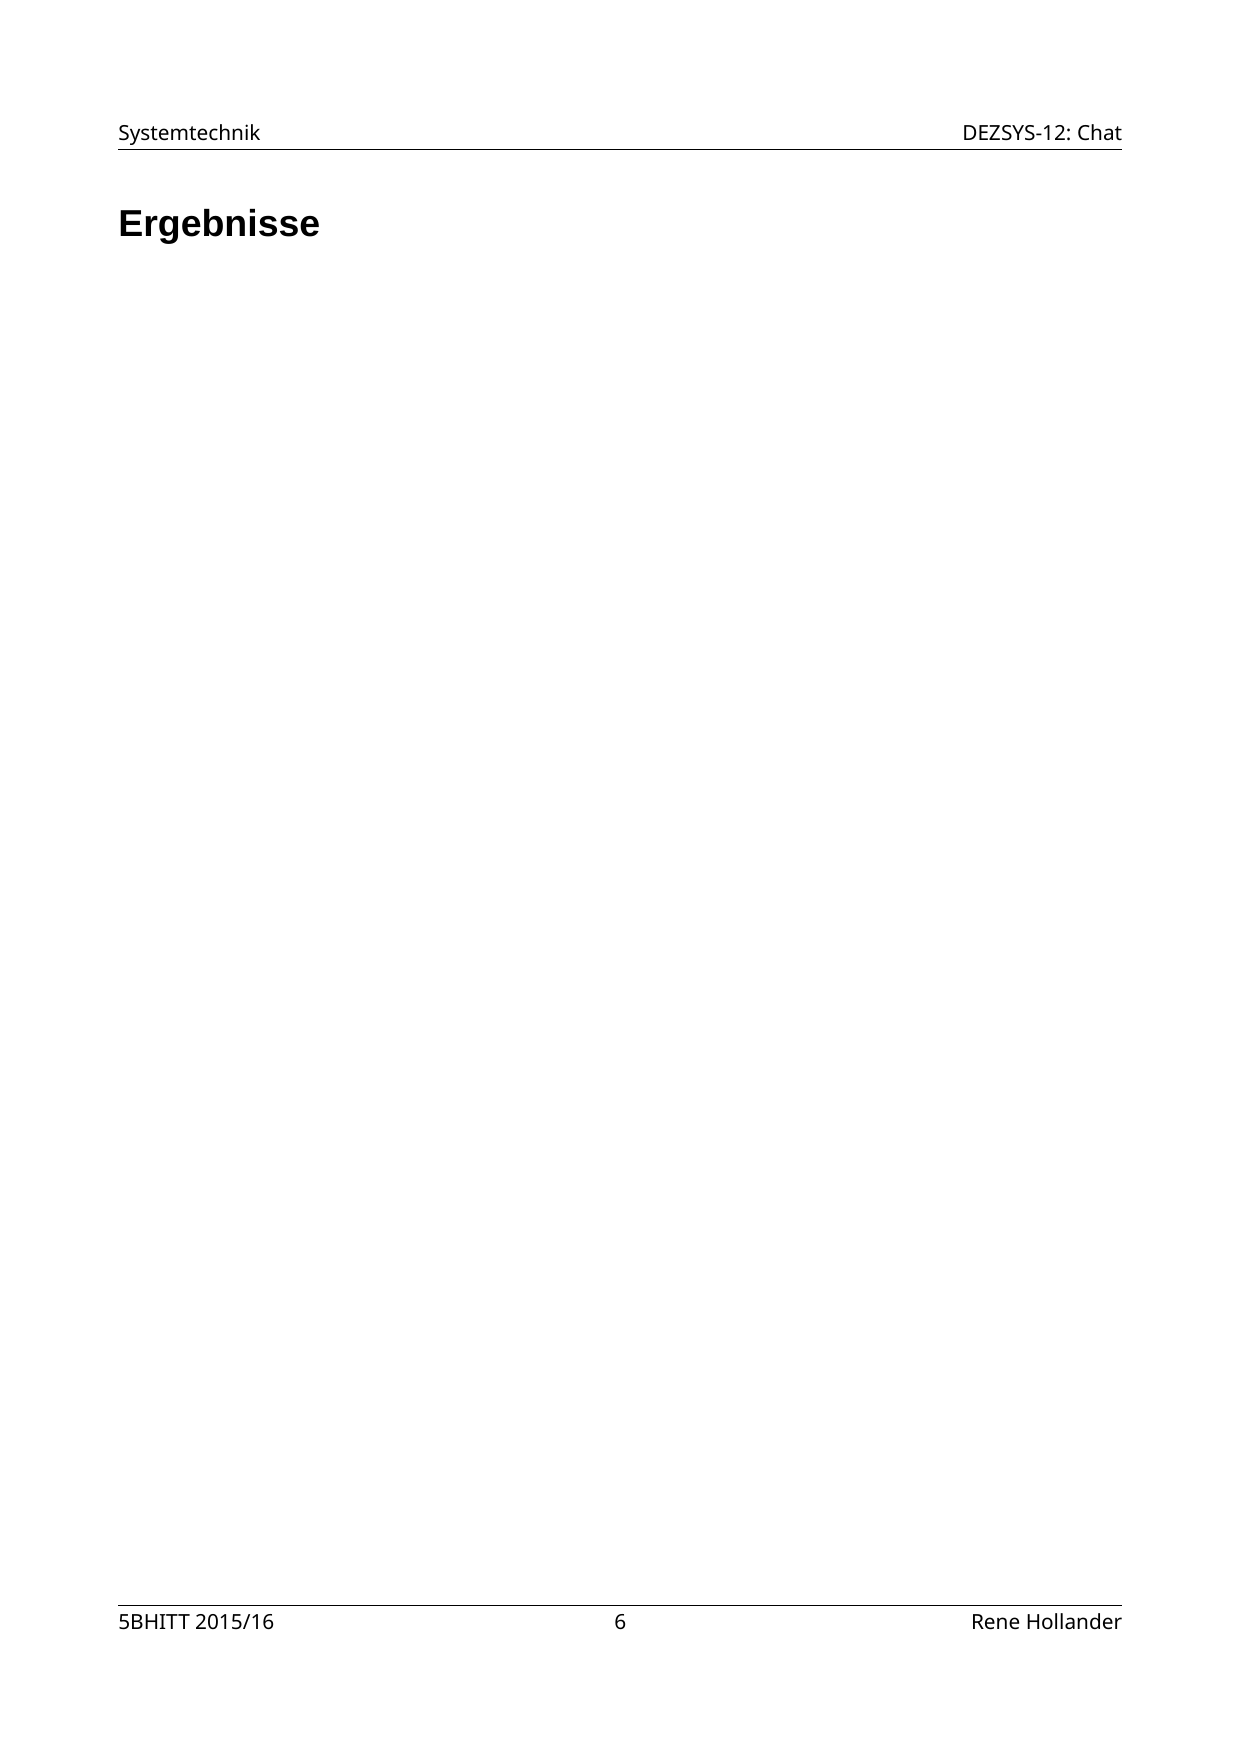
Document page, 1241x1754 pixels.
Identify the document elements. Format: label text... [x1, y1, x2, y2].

subtitle Ergebnisse [118, 201, 1122, 244]
